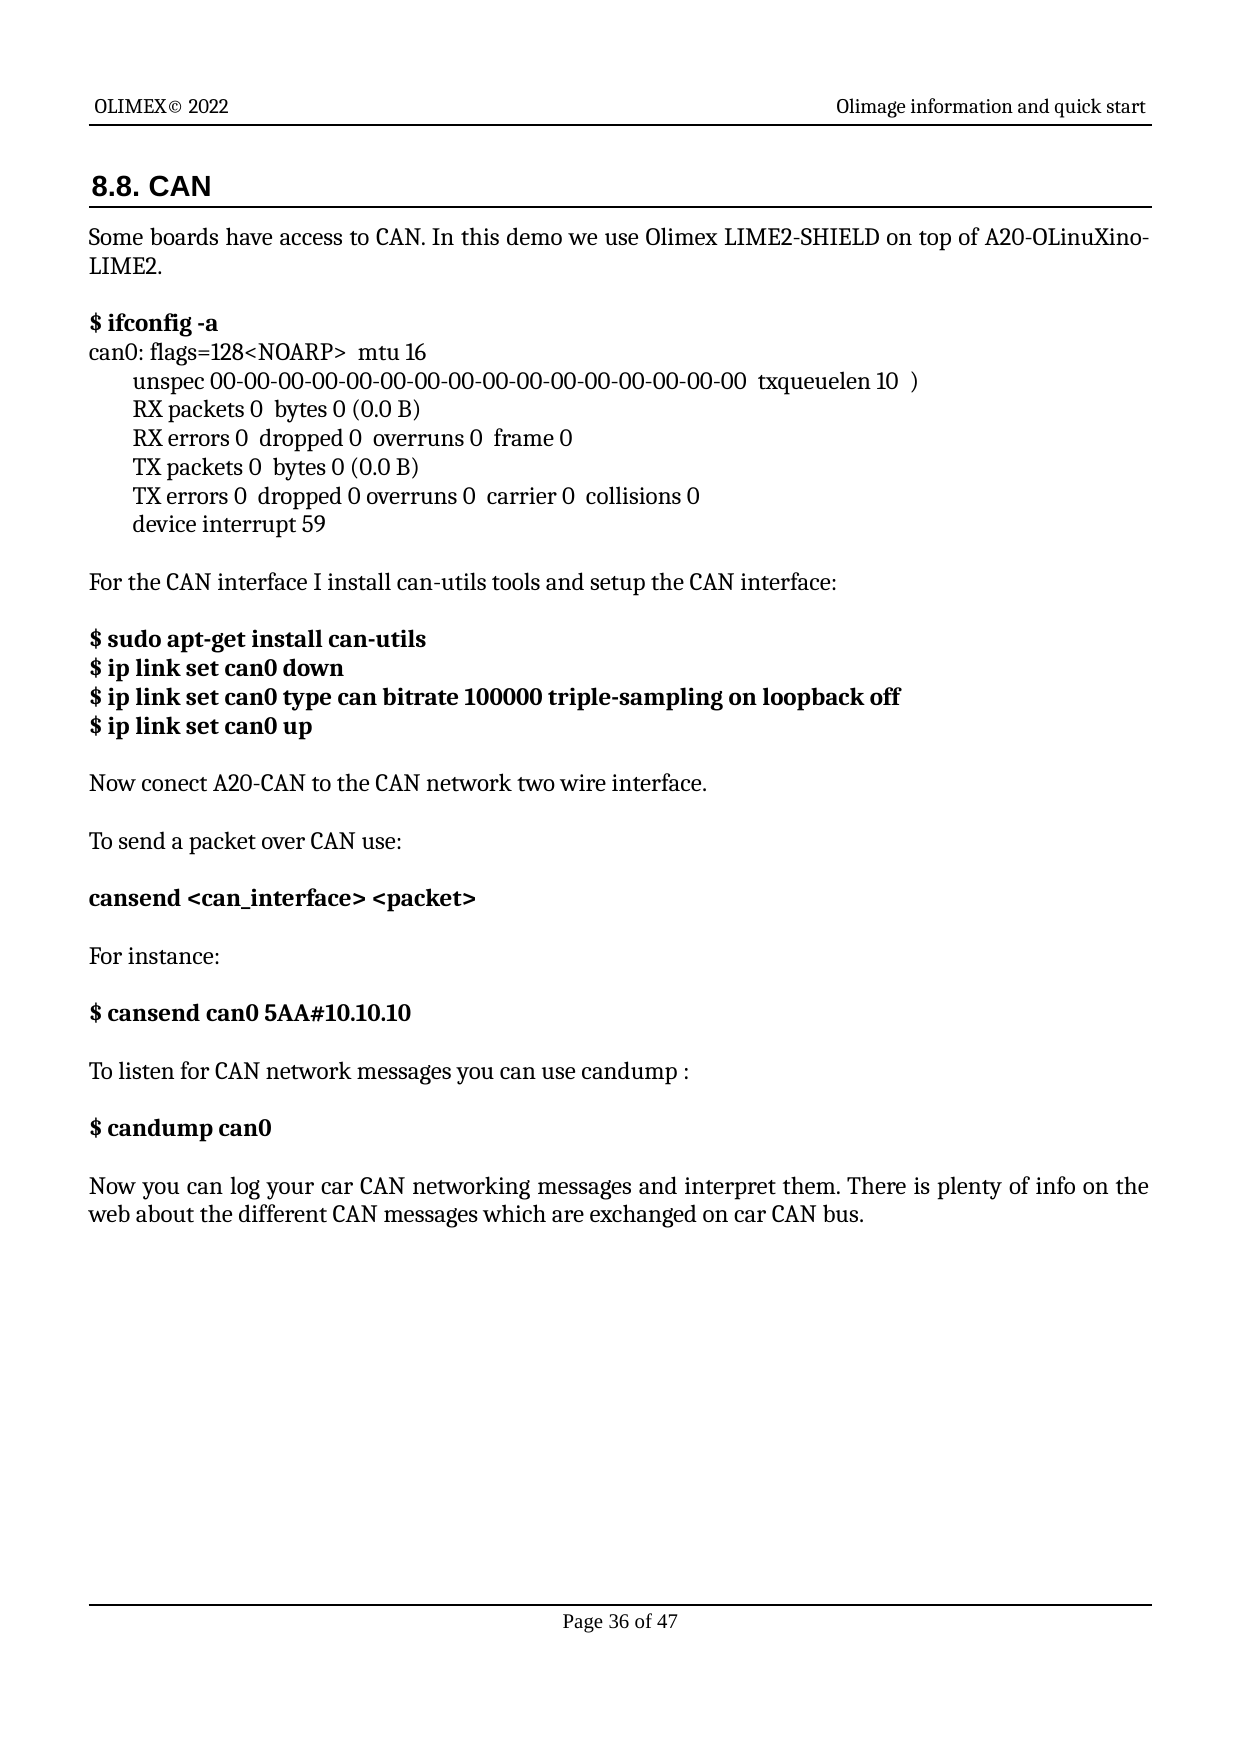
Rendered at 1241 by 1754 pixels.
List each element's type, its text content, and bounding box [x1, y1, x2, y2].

text RX packets 0 bytes 0 (0.0 B) [88, 395, 1152, 424]
text For the CAN interface I install can-utils tools and setup the CAN interface: [88, 568, 1152, 597]
text device interrupt 59 [88, 510, 1152, 539]
text $ ip link set can0 type can bitrate 100000 triple-sampling on loopback off [88, 683, 1152, 712]
text For instance: [88, 942, 1152, 970]
text $ candump can0 [88, 1114, 1152, 1143]
text $ sudo apt-get install can-utils [88, 625, 1152, 654]
text $ ip link set can0 up [88, 712, 1152, 740]
text cansend <can_interface> <packet> [88, 884, 1152, 913]
text unspec 00-00-00-00-00-00-00-00-00-00-00-00-00-00-00-00 txqueuelen 10 ) [88, 367, 1152, 395]
text TX errors 0 dropped 0 overruns 0 carrier 0 collisions 0 [88, 482, 1152, 510]
text To listen for CAN network messages you can use candump : [88, 1057, 1152, 1085]
text To send a packet over CAN use: [88, 827, 1152, 855]
text Now you can log your car CAN networking messages and interpret them. There is plenty of info on the web about the different CAN messages which are exchanged on car CAN bus. [88, 1172, 1152, 1229]
text Some boards have access to CAN. In this demo we use Olimex LIME2-SHIELD on top of A20-OLinuXino-LIME2. [88, 223, 1152, 280]
text $ cansend can0 5AA#10.10.10 [88, 999, 1152, 1028]
text $ ifconfig -a [88, 309, 1152, 338]
subtitle 8.8. CAN [88, 167, 1152, 208]
text $ ip link set can0 down [88, 654, 1152, 683]
text TX packets 0 bytes 0 (0.0 B) [88, 453, 1152, 482]
text RX errors 0 dropped 0 overruns 0 frame 0 [88, 424, 1152, 453]
text Now conect A20-CAN to the CAN network two wire interface. [88, 769, 1152, 798]
text can0: flags=128<NOARP> mtu 16 [88, 338, 1152, 367]
